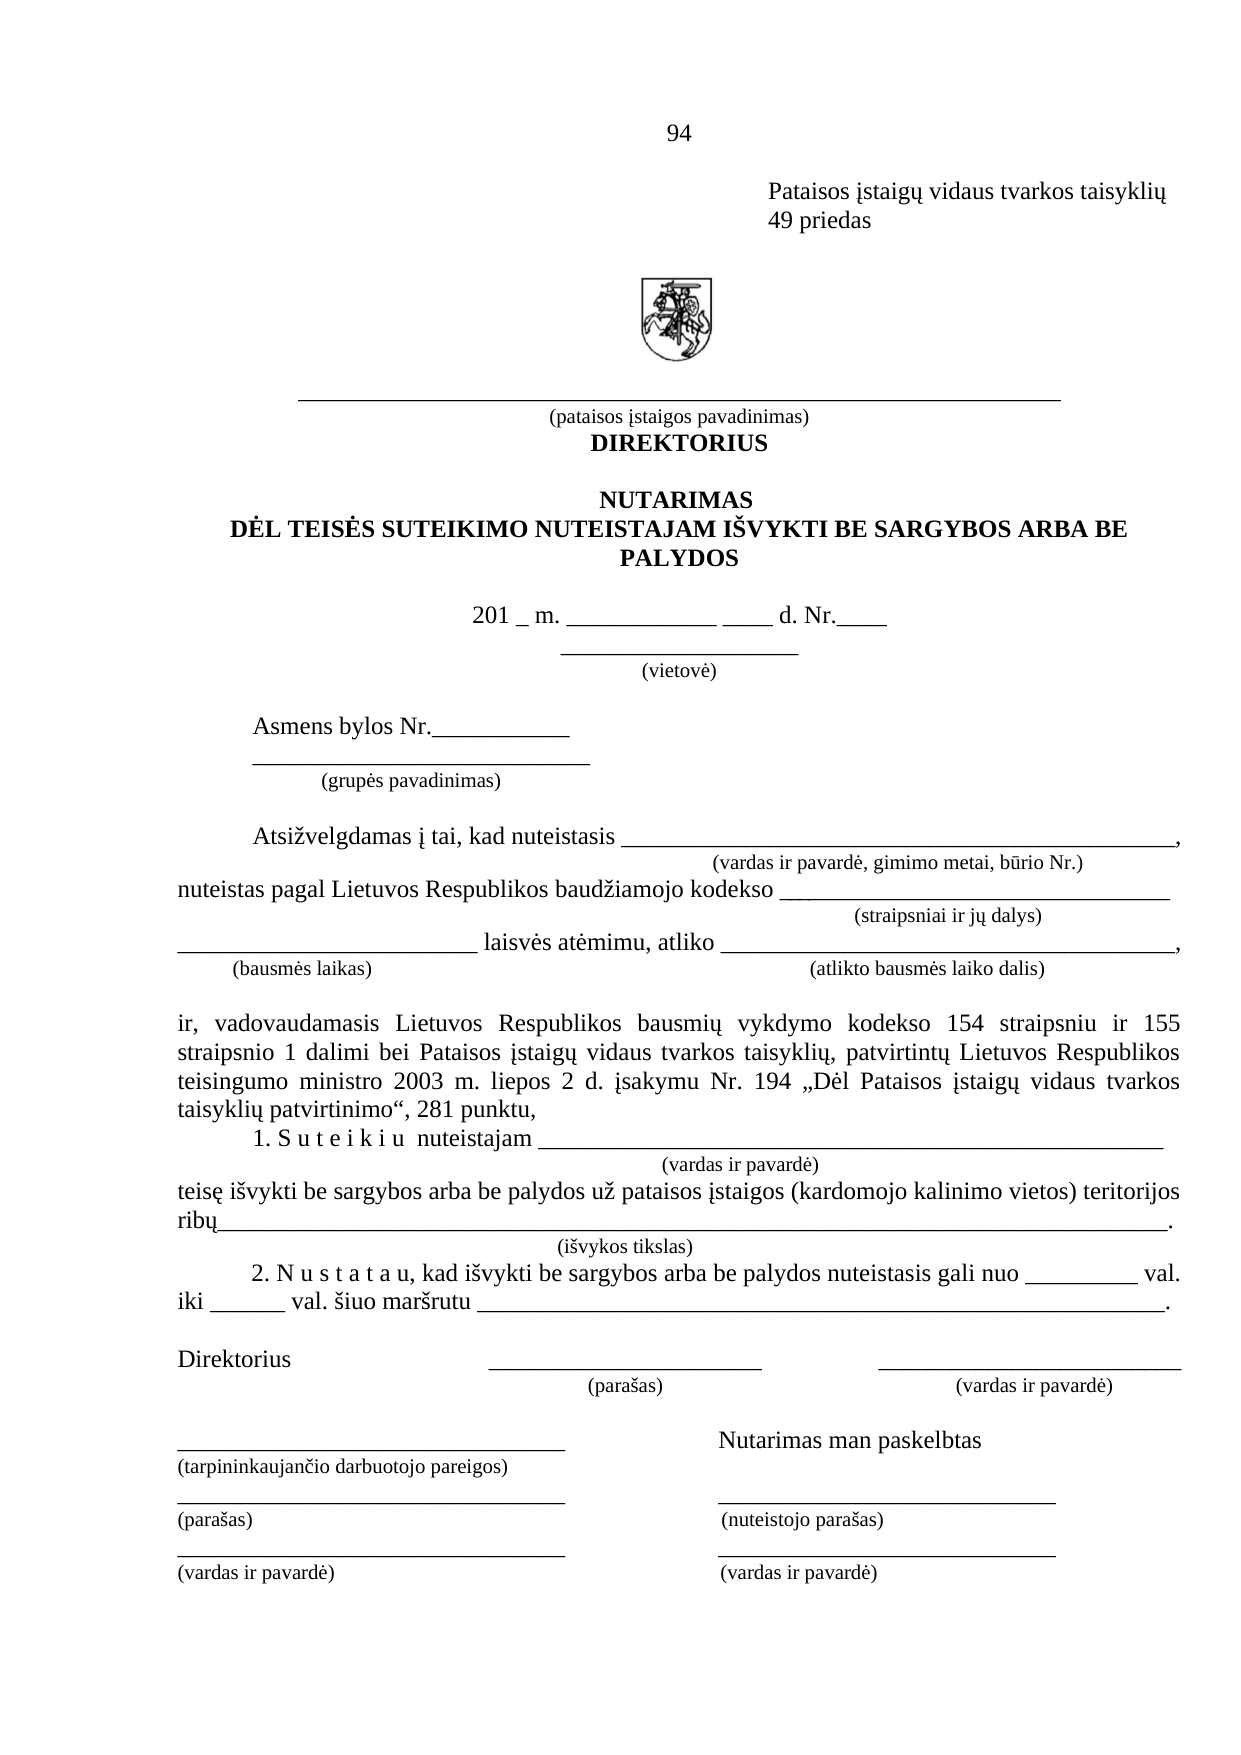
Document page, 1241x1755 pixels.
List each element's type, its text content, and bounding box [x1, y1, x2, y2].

text _____________________________________________________________ [177, 375, 1181, 404]
text ___________________ [177, 629, 1181, 658]
text (vardas ir pavardė) (vardas ir pavardė) [177, 1560, 1181, 1584]
text _______________________________ ___________________________ [177, 1531, 1181, 1560]
text _______________________________ ___________________________ [177, 1478, 1181, 1507]
text nuteistas pagal Lietuvos Respublikos baudžiamojo kodekso ____________________________ [177, 874, 1181, 903]
text (parašas) (nuteistojo parašas) [177, 1507, 1181, 1531]
text 201 _ m. ____________ ____ d. Nr.____ [177, 600, 1181, 629]
text Asmens bylos Nr.___________ [177, 711, 1181, 739]
text ___________________________ [177, 739, 1181, 768]
text Pataisos įstaigų vidaus tvarkos taisyklių [768, 176, 1181, 205]
text (vardas ir pavardė, gimimo metai, būrio Nr.) [177, 850, 1181, 874]
text Direktorius [177, 1344, 1181, 1373]
text DĖL TEISĖS SUTEIKIMO NUTEISTAJAM IŠVYKTI BE SARGYBOS ARBA BE PALYDOS [177, 514, 1181, 572]
text (vardas ir pavardė) [177, 1152, 1181, 1176]
text Atsižvelgdamas į tai, kad nuteistasis , [177, 821, 1181, 850]
text 49 priedas [768, 205, 1181, 234]
text NUTARIMAS [177, 485, 1181, 514]
text 1.S u t e i k i u nuteistajam __________________________________________________ [177, 1123, 1181, 1152]
text (pataisos įstaigos pavadinimas) [177, 404, 1181, 428]
text (išvykos tikslas) [177, 1233, 1181, 1258]
text (vietovė) [177, 658, 1181, 682]
text (bausmės laikas) (atlikto bausmės laiko dalis) [177, 955, 1181, 979]
text (tarpininkaujančio darbuotojo pareigos) [177, 1454, 1181, 1478]
text ________________________ laisvės atėmimu, atliko , [177, 927, 1181, 955]
text 2. N u s t a t a u, kad išvykti be sargybos arba be palydos nuteistasis gali nuo _________ val. iki ______ val. šiuo maršrutu _______________________________________________________. [177, 1258, 1181, 1315]
text ir, vadovaudamasis Lietuvos Respublikos bausmių vykdymo kodekso 154 straipsniu ir 155 straipsnio 1 dalimi bei Pataisos įstaigų vidaus tvarkos taisyklių, patvirtintų Lietuvos Respublikos teisingumo ministro 2003 m. liepos 2 d. įsakymu Nr. 194 „Dėl Pataisos įstaigų vidaus tvarkos taisyklių patvirtinimo“, 281 punktu, [177, 1008, 1181, 1123]
text teisę išvykti be sargybos arba be palydos už pataisos įstaigos (kardomojo kalinimo vietos) teritorijos ribų____________________________________________________________________________. [177, 1176, 1181, 1233]
text _______________________________ Nutarimas man paskelbtas [177, 1425, 1181, 1454]
text (grupės pavadinimas) [177, 768, 1181, 792]
text (parašas) (vardas ir pavardė) [177, 1373, 1181, 1397]
text DIREKTORIUS [177, 428, 1181, 457]
text (straipsniai ir jų dalys) [177, 903, 1181, 927]
